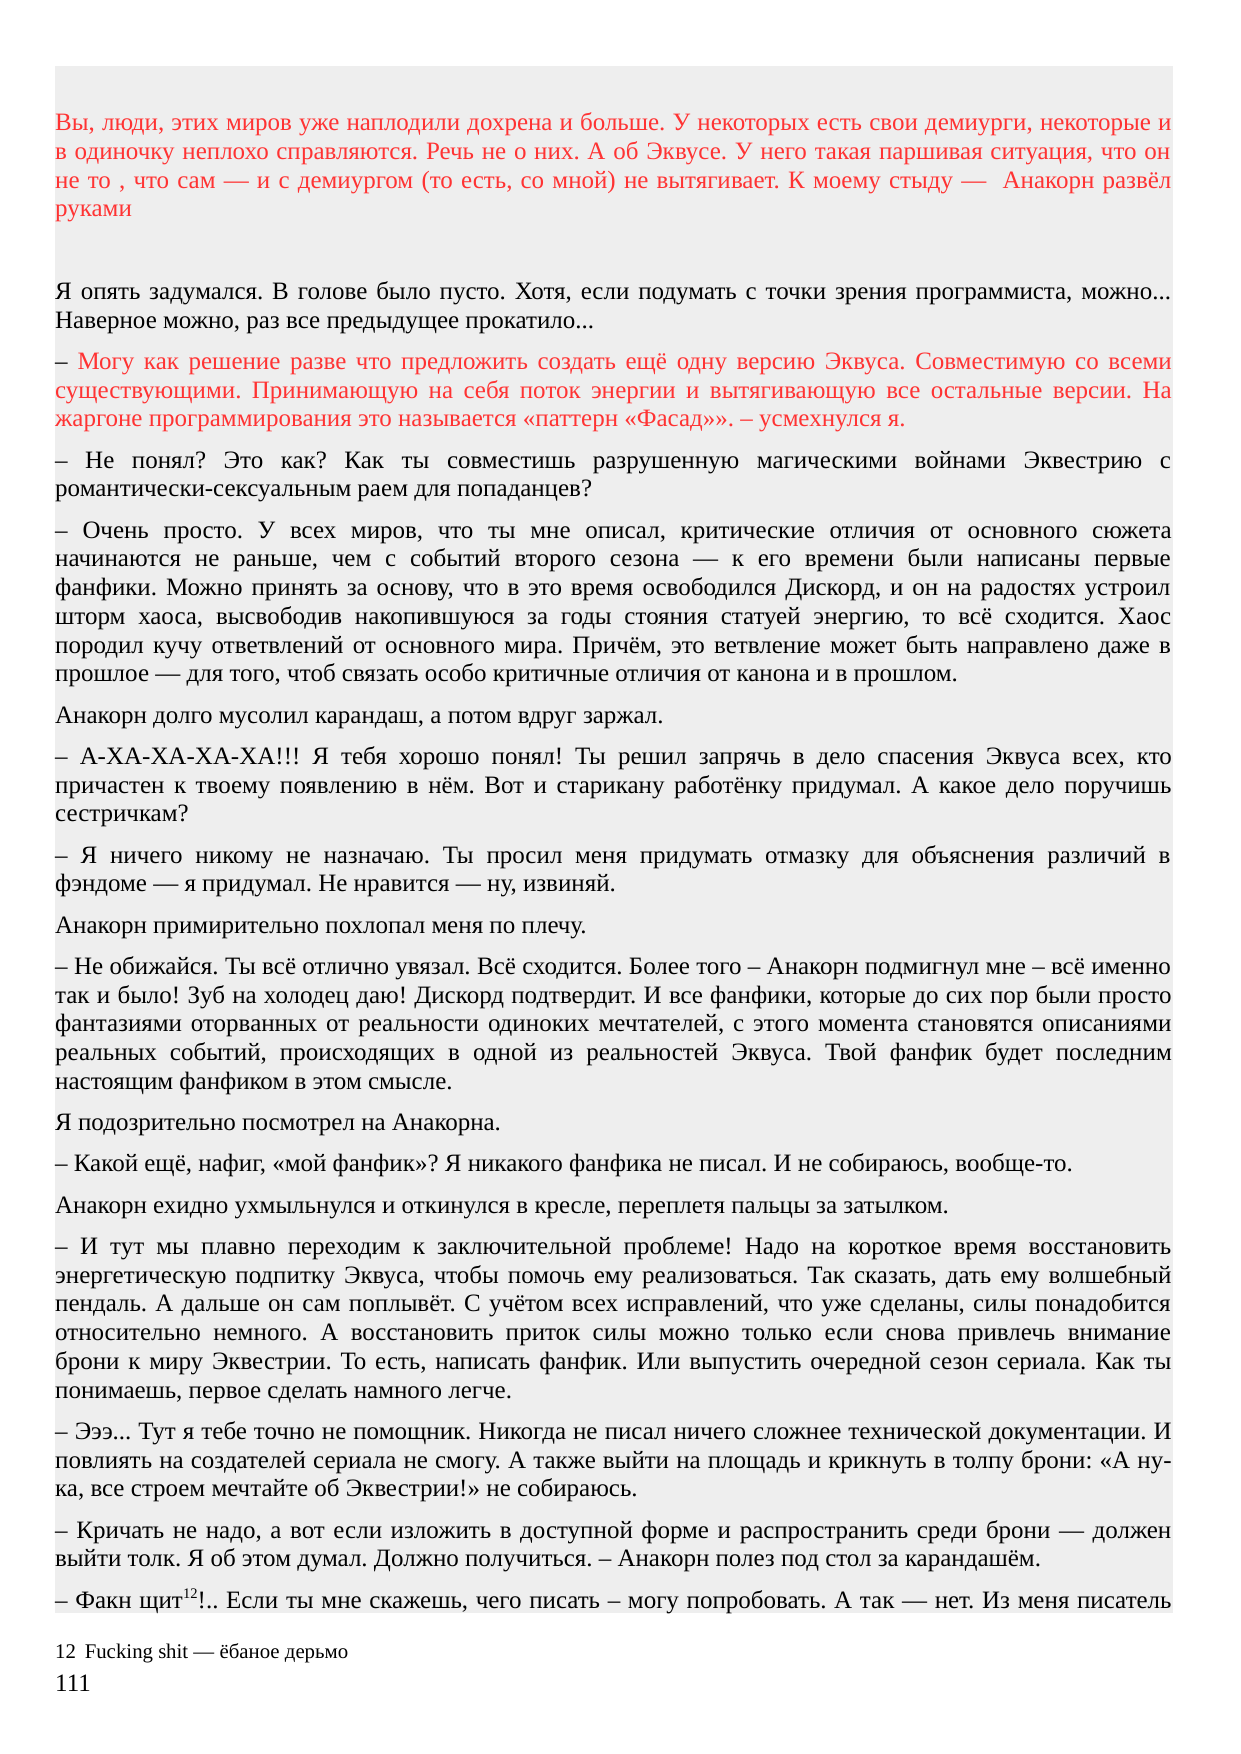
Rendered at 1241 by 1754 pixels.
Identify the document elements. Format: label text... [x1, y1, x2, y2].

text Анакорн долго мусолил карандаш, а потом вдруг заржал. [55, 700, 1173, 728]
text Анакорн ехидно ухмыльнулся и откинулся в кресле, переплетя пальцы за затылком. [55, 1190, 1173, 1218]
text – Я ничего никому не назначаю. Ты просил меня придумать отмазку для объяснения различий в фэндоме — я придумал. Не нравится — ну, извиняй. [55, 840, 1173, 897]
text Вы, люди, этих миров уже наплодили дохрена и больше. У некоторых есть свои демиурги, некоторые и в одиночку неплохо справляются. Речь не о них. А об Эквусе. У него такая паршивая ситуация, что он не то , что сам — и с демиургом (то есть, со мной) не вытягивает. К моему стыду — Анакорн развёл руками [55, 107, 1173, 222]
text – Могу как решение разве что предложить создать ещё одну версию Эквуса. Совместимую со всеми существующими. Принимающую на себя поток энергии и вытягивающую все остальные версии. На жаргоне программирования это называется «паттерн «Фасад»». – усмехнулся я. [55, 346, 1173, 432]
text – Не обижайся. Ты всё отлично увязал. Всё сходится. Более того – Анакорн подмигнул мне – всё именно так и было! Зуб на холодец даю! Дискорд подтвердит. И все фанфики, которые до сих пор были просто фантазиями оторванных от реальности одиноких мечтателей, с этого момента становятся описаниями реальных событий, происходящих в одной из реальностей Эквуса. Твой фанфик будет последним настоящим фанфиком в этом смысле. [55, 951, 1173, 1095]
text Я опять задумался. В голове было пусто. Хотя, если подумать с точки зрения программиста, можно... Наверное можно, раз все предыдущее прокатило... [55, 276, 1173, 333]
text – Не понял? Это как? Как ты совместишь разрушенную магическими войнами Эквестрию с романтически-сексуальным раем для попаданцев? [55, 445, 1173, 502]
text – А-ХА-ХА-ХА-ХА!!! Я тебя хорошо понял! Ты решил запрячь в дело спасения Эквуса всех, кто причастен к твоему появлению в нём. Вот и старикану работёнку придумал. А какое дело поручишь сестричкам? [55, 741, 1173, 827]
text – Какой ещё, нафиг, «мой фанфик»? Я никакого фанфика не писал. И не собираюсь, вообще-то. [55, 1148, 1173, 1177]
text – Кричать не надо, а вот если изложить в доступной форме и распространить среди брони — должен выйти толк. Я об этом думал. Должно получиться. – Анакорн полез под стол за карандашём. [55, 1515, 1173, 1572]
text – И тут мы плавно переходим к заключительной проблеме! Надо на короткое время восстановить энергетическую подпитку Эквуса, чтобы помочь ему реализоваться. Так сказать, дать ему волшебный пендаль. А дальше он сам поплывёт. С учётом всех исправлений, что уже сделаны, силы понадобится относительно немного. А восстановить приток силы можно только если снова привлечь внимание брони к миру Эквестрии. То есть, написать фанфик. Или выпустить очередной сезон сериала. Как ты понимаешь, первое сделать намного легче. [55, 1231, 1173, 1403]
text – Очень просто. У всех миров, что ты мне описал, критические отличия от основного сюжета начинаются не раньше, чем с событий второго сезона — к его времени были написаны первые фанфики. Можно принять за основу, что в это время освободился Дискорд, и он на радостях устроил шторм хаоса, высвободив накопившуюся за годы стояния статуей энергию, то всё сходится. Хаос породил кучу ответвлений от основного мира. Причём, это ветвление может быть направлено даже в прошлое — для того, чтоб связать особо критичные отличия от канона и в прошлом. [55, 515, 1173, 687]
text Я подозрительно посмотрел на Анакорна. [55, 1107, 1173, 1136]
text Анакорн примирительно похлопал меня по плечу. [55, 910, 1173, 938]
text Fucking shit — ёбаное дерьмо [55, 1639, 1173, 1663]
text – Факн щит!.. Если ты мне скажешь, чего писать – могу попробовать. А так — нет. Из меня писатель [55, 1585, 1173, 1613]
text – Эээ... Тут я тебе точно не помощник. Никогда не писал ничего сложнее технической документации. И повлиять на создателей сериала не смогу. А также выйти на площадь и крикнуть в толпу брони: «А ну-ка, все строем мечтайте об Эквестрии!» не собираюсь. [55, 1416, 1173, 1502]
